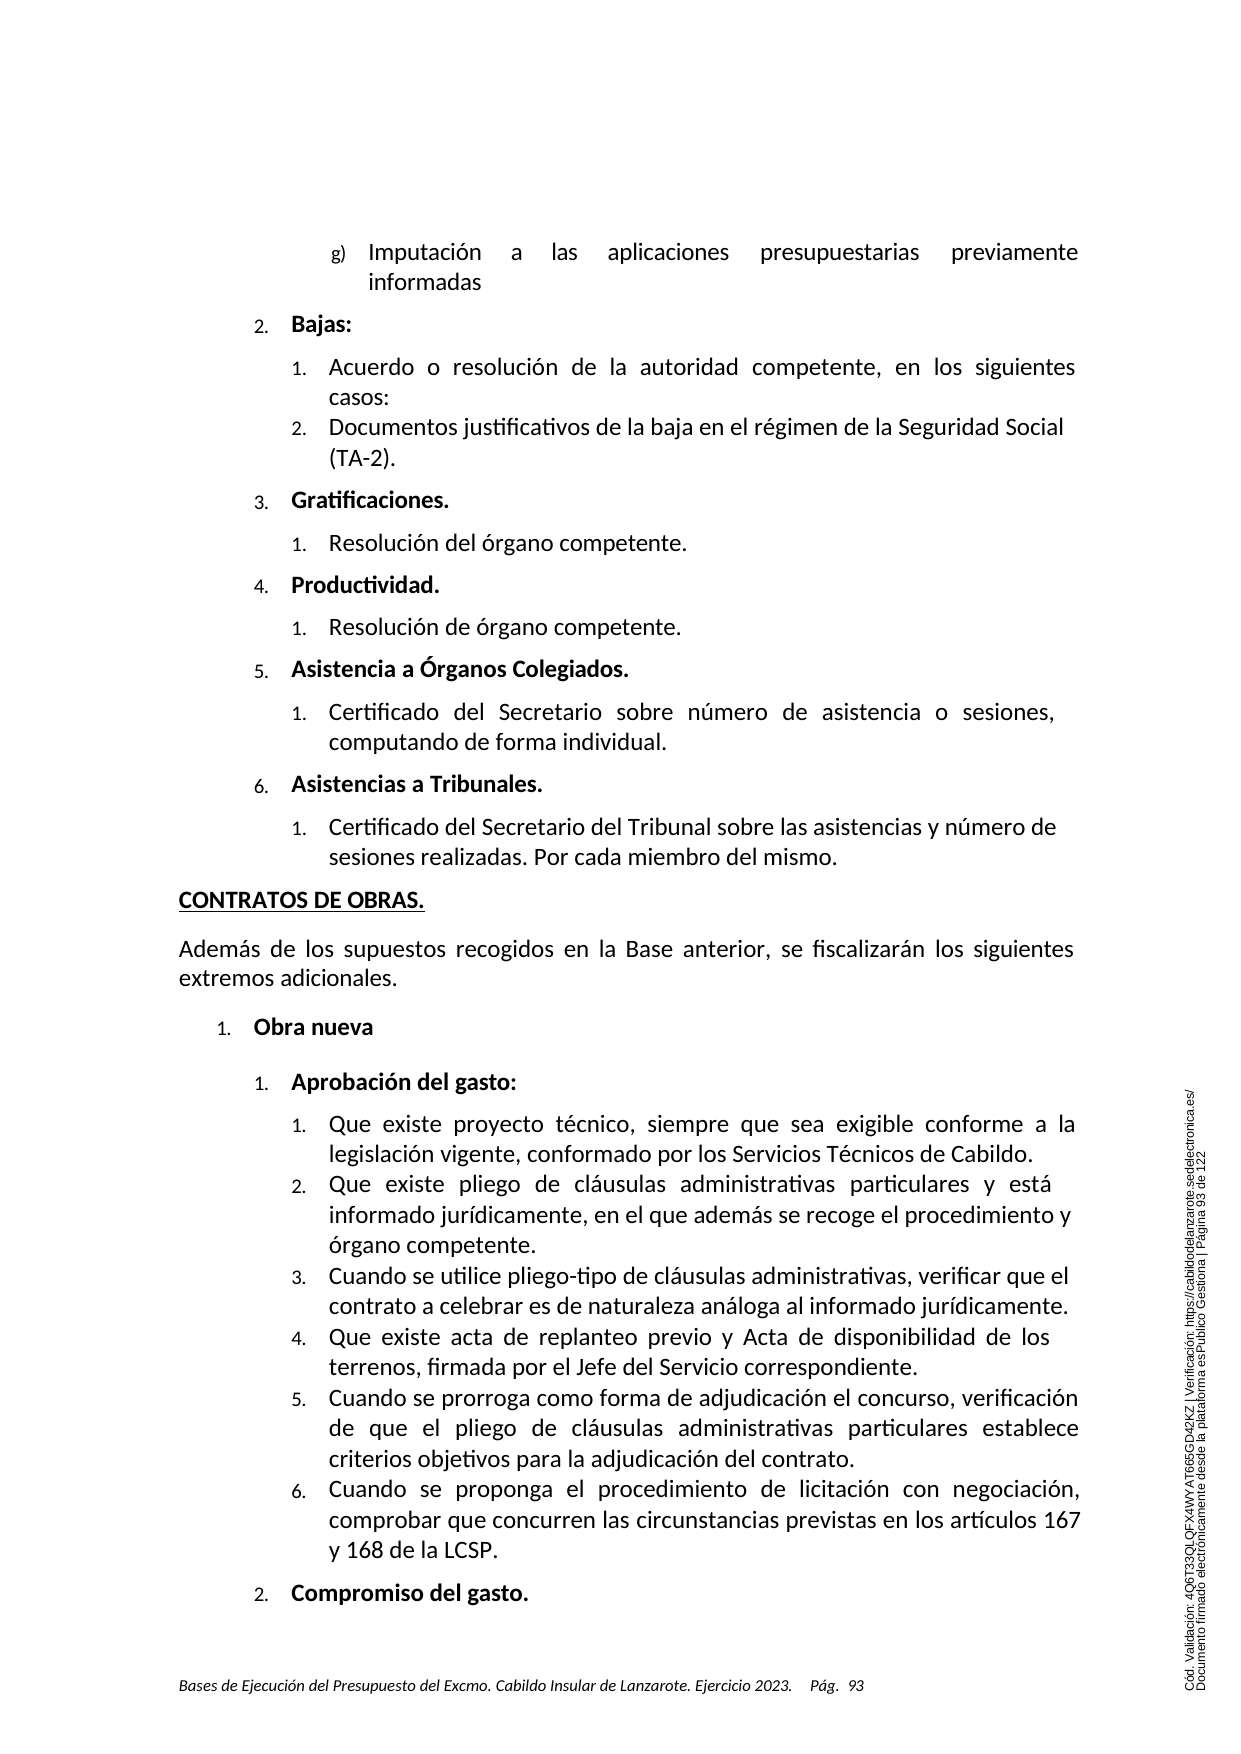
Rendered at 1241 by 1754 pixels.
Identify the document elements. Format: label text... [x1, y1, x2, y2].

text Además de los supuestos recogidos en la Base anterior, se fiscalizarán los siguientes [179, 935, 1081, 962]
list Resolución del órgano competente. [291, 527, 1082, 557]
text 2. [291, 1174, 309, 1198]
text Bases de Ejecución del Presupuesto del Excmo. Cabildo Insular de Lanzarote. Ejercicio 2023. Pág. 93 [179, 1676, 868, 1695]
text informadas [289, 266, 481, 296]
text 2. [254, 314, 272, 338]
text Bajas: [291, 308, 484, 339]
text 6. [254, 775, 272, 798]
text Gratificaciones. [291, 484, 1082, 515]
text Cód. Validación: 4Q6T33QLQFX4WYAT665GD42KZ | Verificación: https://cabildodelanzarote.sedelectronica.es/ Documento firmado electrónicamente desde la plataforma esPublico Gestiona | Página 93 de 122 [1183, 1073, 1208, 1694]
text 1. Obra nueva [216, 1014, 376, 1041]
text CONTRATOS DE OBRAS. [179, 887, 428, 914]
list Certificado del Secretario sobre número de asistencia o sesiones, computando de forma individual. [291, 696, 1079, 757]
text 4. [291, 1327, 309, 1350]
list Certificado del Secretario del Tribunal sobre las asistencias y número de sesiones realizadas. Por cada miembro del mismo. [291, 811, 1079, 872]
text Cuando se utilice pliego-tipo de cláusulas administrativas, verificar que el contrato a celebrar es de naturaleza análoga al informado jurídicamente. Que existe acta de replanteo previo y Acta de disponibilidad de los terrenos, firmada por el Jefe del Servicio correspondiente. [329, 1260, 1083, 1382]
text extremos adicionales. [179, 963, 1081, 993]
text Productividad. [291, 569, 1082, 599]
text casos: [329, 381, 1082, 412]
list Acuerdo o resolución de la autoridad competente, en los siguientes [291, 353, 1082, 381]
text Cuando se proponga el procedimiento de licitación con negociación, comprobar que concurren las circunstancias previstas en los artículos 167 y 168 de la LCSP. [329, 1473, 1081, 1565]
text 4. [254, 575, 272, 598]
text 1. Aprobación del gasto: [254, 1068, 520, 1095]
text Asistencia a Órganos Colegiados. [291, 653, 1082, 684]
list Resolución de órgano competente. [291, 611, 1082, 642]
text las [551, 238, 581, 266]
text Cuando se prorroga como forma de adjudicación el concurso, verificación de que el pliego de cláusulas administrativas particulares establece criterios objetivos para la adjudicación del contrato. [329, 1382, 1080, 1473]
text 1. [291, 1113, 309, 1137]
text 2. Compromiso del gasto. [254, 1580, 532, 1607]
text 6. [291, 1479, 309, 1503]
text g) Imputación [289, 238, 482, 266]
text a [511, 238, 524, 266]
list Documentos justificativos de la baja en el régimen de la Seguridad Social (TA-2). [291, 412, 1080, 473]
text 5. [291, 1388, 309, 1411]
text legislación vigente, conformado por los Servicios Técnicos de Cabildo. Que existe pliego de cláusulas administrativas particulares y está informado jurídicamente, en el que además se recoge el procedimiento y órgano competente. [329, 1138, 1077, 1260]
text Asistencias a Tribunales. [291, 769, 1082, 799]
text 3. [291, 1266, 309, 1289]
text aplicaciones presupuestarias previamente [607, 238, 1082, 266]
text 5. [254, 660, 272, 683]
text Que existe proyecto técnico, siempre que sea exigible conforme a la [329, 1110, 1083, 1138]
text 3. [254, 491, 272, 514]
